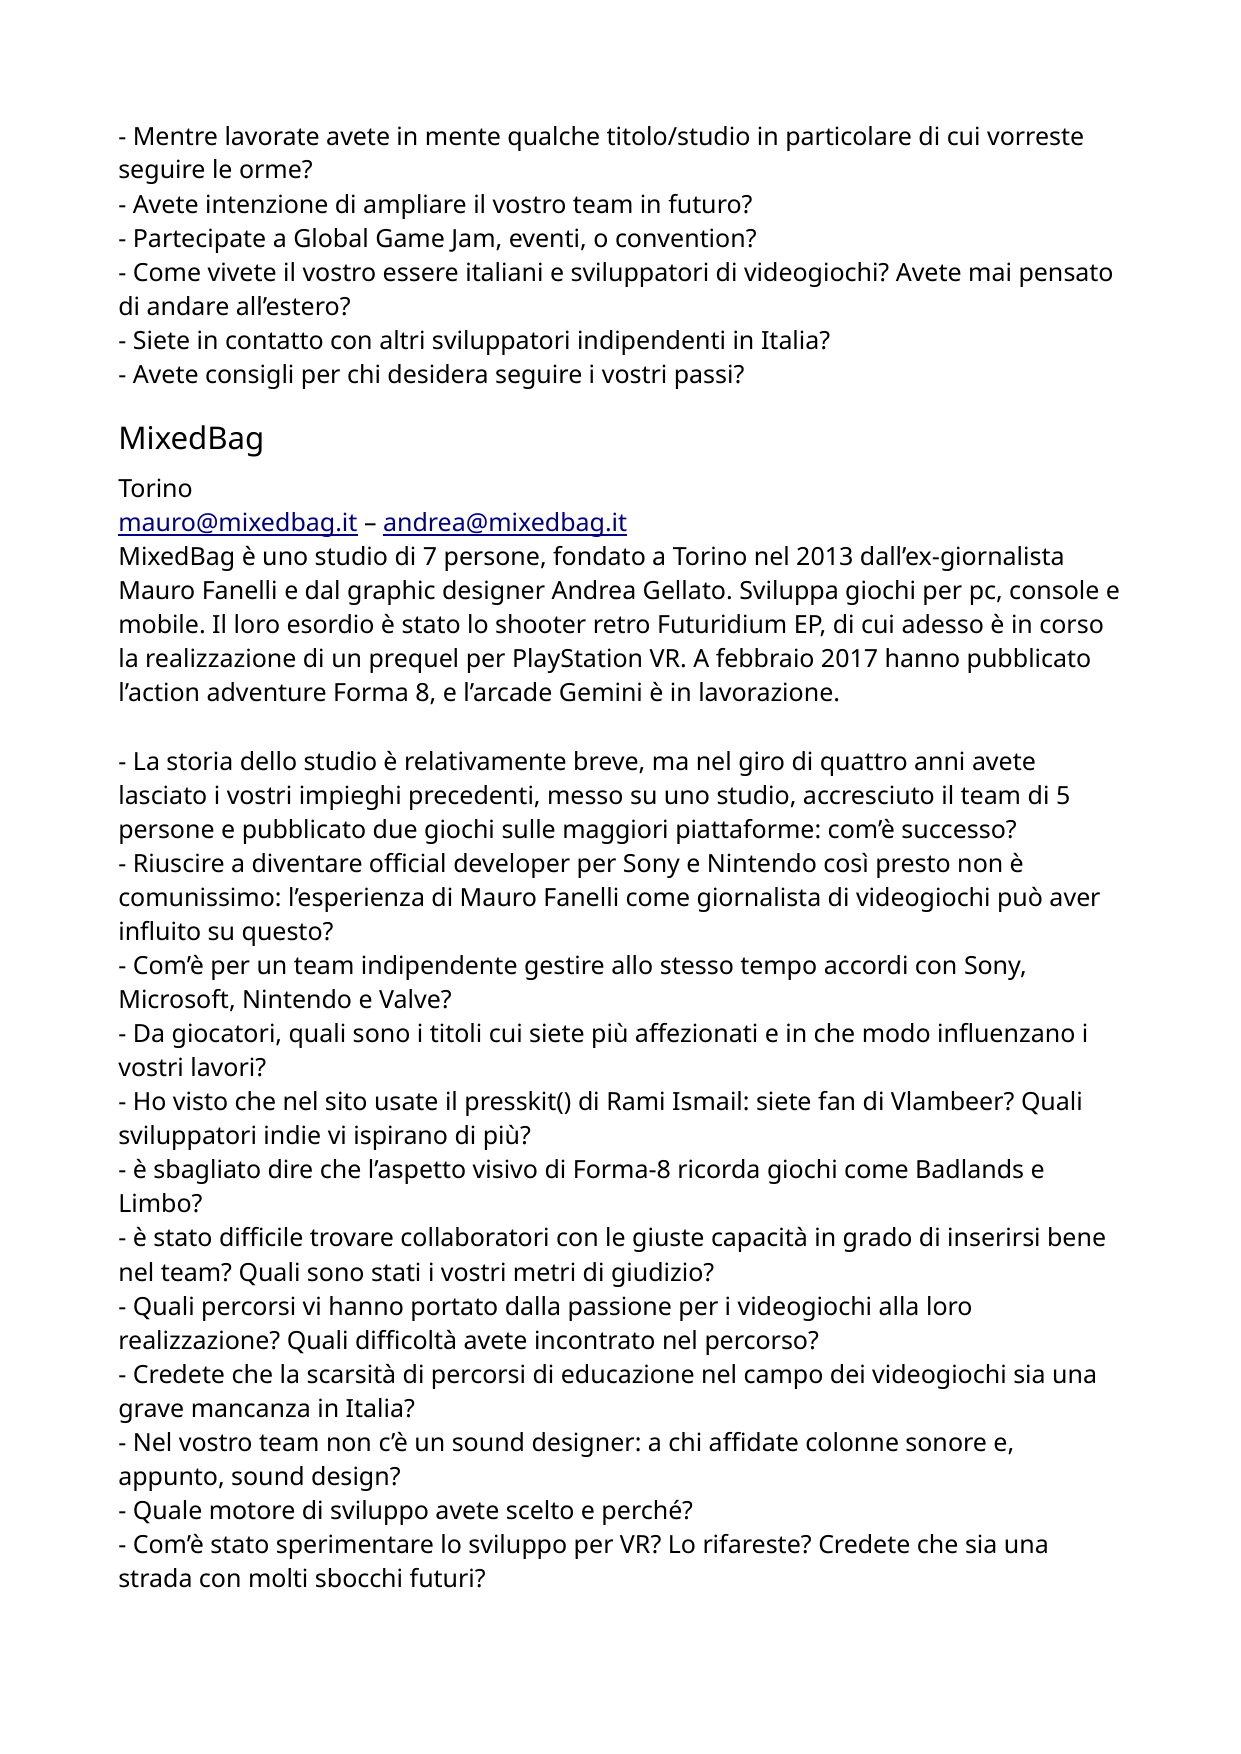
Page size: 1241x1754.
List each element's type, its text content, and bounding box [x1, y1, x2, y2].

text - Quali percorsi vi hanno portato dalla passione per i videogiochi alla loro realizzazione? Quali difficoltà avete incontrato nel percorso? [118, 1288, 1122, 1356]
text - è stato difficile trovare collaboratori con le giuste capacità in grado di inserirsi bene nel team? Quali sono stati i vostri metri di giudizio? [118, 1220, 1122, 1288]
text - Riuscire a diventare official developer per Sony e Nintendo così presto non è comunissimo: l’esperienza di Mauro Fanelli come giornalista di videogiochi può aver influito su questo? [118, 845, 1122, 948]
text - Credete che la scarsità di percorsi di educazione nel campo dei videogiochi sia una grave mancanza in Italia? [118, 1356, 1122, 1424]
text - Partecipate a Global Game Jam, eventi, o convention? [118, 220, 1122, 254]
text - è sbagliato dire che l’aspetto visivo di Forma-8 ricorda giochi come Badlands e Limbo? [118, 1152, 1122, 1220]
text - Avete intenzione di ampliare il vostro team in futuro? [118, 186, 1122, 220]
text - Nel vostro team non c’è un sound designer: a chi affidate colonne sonore e, appunto, sound design? [118, 1424, 1122, 1493]
text - Com’è stato sperimentare lo sviluppo per VR? Lo rifareste? Credete che sia una strada con molti sbocchi futuri? [118, 1527, 1122, 1595]
text MixedBag è uno studio di 7 persone, fondato a Torino nel 2013 dall’ex-giornalista Mauro Fanelli e dal graphic designer Andrea Gellato. Sviluppa giochi per pc, console e mobile. Il loro esordio è stato lo shooter retro Futuridium EP, di cui adesso è in corso la realizzazione di un prequel per PlayStation VR. A febbraio 2017 hanno pubblicato l’action adventure Forma 8, e l’arcade Gemini è in lavorazione. [118, 539, 1122, 709]
text - Quale motore di sviluppo avete scelto e perché? [118, 1493, 1122, 1527]
text - La storia dello studio è relativamente breve, ma nel giro di quattro anni avete lasciato i vostri impieghi precedenti, messo su uno studio, accresciuto il team di 5 persone e pubblicato due giochi sulle maggiori piattaforme: com’è successo? [118, 743, 1122, 845]
text - Da giocatori, quali sono i titoli cui siete più affezionati e in che modo influenzano i vostri lavori? [118, 1016, 1122, 1084]
text mauro@mixedbag.it – andrea@mixedbag.it [118, 505, 1122, 539]
text Torino [118, 471, 1122, 505]
text - Avete consigli per chi desidera seguire i vostri passi? [118, 357, 1122, 391]
text - Mentre lavorate avete in mente qualche titolo/studio in particolare di cui vorreste seguire le orme? [118, 118, 1122, 186]
subtitle MixedBag [118, 416, 1122, 458]
text - Com’è per un team indipendente gestire allo stesso tempo accordi con Sony, Microsoft, Nintendo e Valve? [118, 948, 1122, 1016]
text - Come vivete il vostro essere italiani e sviluppatori di videogiochi? Avete mai pensato di andare all’estero? [118, 254, 1122, 322]
text - Siete in contatto con altri sviluppatori indipendenti in Italia? [118, 322, 1122, 357]
text - Ho visto che nel sito usate il presskit() di Rami Ismail: siete fan di Vlambeer? Quali sviluppatori indie vi ispirano di più? [118, 1084, 1122, 1152]
